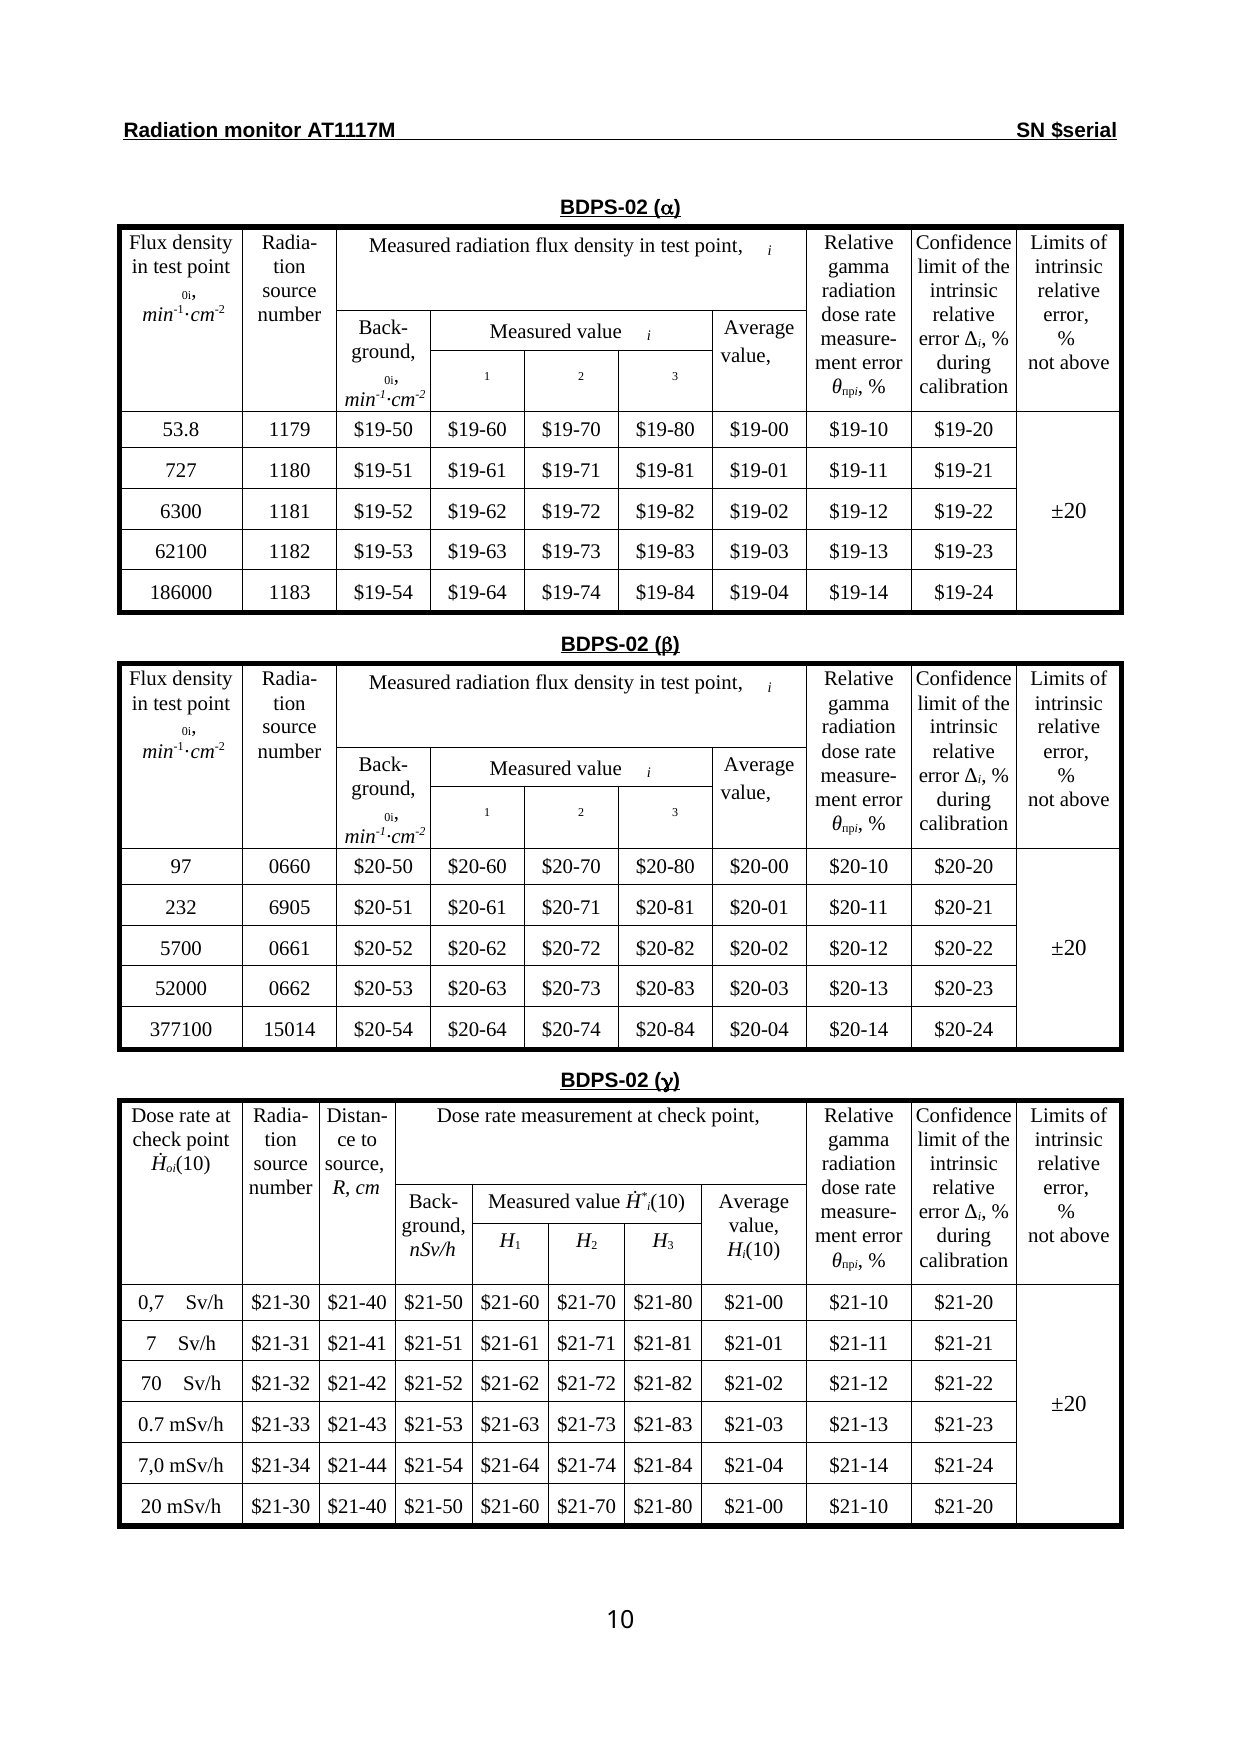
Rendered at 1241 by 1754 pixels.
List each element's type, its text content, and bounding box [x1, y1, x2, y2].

table_cell $21-63 [473, 1402, 548, 1442]
table_cell Radia-tion source number [243, 230, 336, 411]
table_cell $19-81 [619, 448, 712, 488]
table_cell $19-51 [337, 448, 430, 488]
table_cell H2 [549, 1224, 624, 1284]
table_cell $21-61 [473, 1321, 548, 1360]
table_cell 1 [431, 351, 524, 411]
table_cell 6905 [243, 885, 336, 924]
table_cell $19-23 [912, 530, 1016, 569]
table_cell $20-20 [912, 849, 1016, 884]
table_cell $21-30 [243, 1285, 319, 1320]
table_cell $20-50 [337, 849, 430, 884]
table_header BDPS-02 (a) [119, 179, 1121, 224]
table_cell Confidence limit of the intrinsic relative error Δi, % during calibration [912, 666, 1016, 848]
table_cell $21-33 [243, 1402, 319, 1442]
table_cell $21-32 [243, 1361, 319, 1401]
table_cell $19-00 [713, 412, 806, 447]
table_cell $21-40 [320, 1484, 395, 1523]
table_cell $21-53 [396, 1402, 472, 1442]
table_cell Measured radiation flux density in test point, i [337, 230, 806, 310]
table_cell $19-14 [807, 570, 911, 610]
table_cell $19-02 [713, 489, 806, 528]
table_cell $21-30 [243, 1484, 319, 1523]
table_cell $21-14 [807, 1443, 911, 1483]
table_cell $20-82 [619, 926, 712, 965]
table_cell $21-81 [625, 1321, 701, 1360]
table_cell $21-50 [396, 1285, 472, 1320]
table_cell Flux density in test point 0i, min-1·cm-2 [122, 666, 242, 848]
table_cell $19-61 [431, 448, 524, 488]
table_cell Relative gamma radiation dose rate measure-ment error θпрi, % [807, 666, 911, 848]
table_cell 2 [525, 351, 618, 411]
table_cell $21-74 [549, 1443, 624, 1483]
table_cell $20-03 [713, 966, 806, 1006]
table_cell $21-04 [702, 1443, 806, 1483]
table_cell Distan-ce to source, R, сm [320, 1103, 395, 1284]
table_cell $20-84 [619, 1007, 712, 1047]
table_cell $21-13 [807, 1402, 911, 1442]
table_cell $21-70 [549, 1484, 624, 1523]
table_cell $21-84 [625, 1443, 701, 1483]
table_cell 186000 [122, 570, 242, 610]
table_cell $19-63 [431, 530, 524, 569]
table_cell $19-24 [912, 570, 1016, 610]
table_cell Measured radiation flux density in test point, i [337, 666, 806, 747]
table_cell $21-43 [320, 1402, 395, 1442]
table_cell $21-51 [396, 1321, 472, 1360]
table_cell 1181 [243, 489, 336, 528]
table_cell $19-53 [337, 530, 430, 569]
table_cell Limits of intrinsic relative error, % not above [1017, 1103, 1119, 1284]
table_cell $21-82 [625, 1361, 701, 1401]
table_cell $19-73 [525, 530, 618, 569]
table_cell Limits of intrinsic relative error, % not above [1017, 230, 1119, 411]
table_cell $19-82 [619, 489, 712, 528]
table_cell Dose rate at check point Ḣoi(10) [122, 1103, 242, 1284]
table_cell 7 Sv/h [122, 1321, 242, 1360]
table_cell $21-62 [473, 1361, 548, 1401]
table_cell $21-12 [807, 1361, 911, 1401]
table_cell $21-60 [473, 1484, 548, 1523]
table_cell $19-04 [713, 570, 806, 610]
table_cell 3 [619, 351, 712, 411]
table_cell 1179 [243, 412, 336, 447]
table_cell $21-22 [912, 1361, 1016, 1401]
table_cell H3 [625, 1224, 701, 1284]
table_cell $20-62 [431, 926, 524, 965]
table_cell 727 [122, 448, 242, 488]
table_cell Measured value Ḣ*i(10) [473, 1185, 701, 1223]
table_cell H1 [473, 1224, 548, 1284]
table_cell $21-00 [702, 1285, 806, 1320]
table_cell 52000 [122, 966, 242, 1006]
table_cell $19-72 [525, 489, 618, 528]
table_cell $21-34 [243, 1443, 319, 1483]
table_cell $20-71 [525, 885, 618, 924]
table_header BDPS-02 () [119, 1052, 1121, 1098]
table_cell $21-42 [320, 1361, 395, 1401]
table_cell $20-23 [912, 966, 1016, 1006]
table_cell $20-73 [525, 966, 618, 1006]
table_cell Radia-tion source number [243, 1103, 319, 1284]
table_cell Limits of intrinsic relative error, % not above [1017, 666, 1119, 848]
table_cell $21-52 [396, 1361, 472, 1401]
table_cell $19-50 [337, 412, 430, 447]
table_cell Relative gamma radiation dose rate measure-ment error θпрi, % [807, 230, 911, 411]
table_cell Average value,  [713, 311, 806, 411]
table_cell $20-80 [619, 849, 712, 884]
table_cell $21-54 [396, 1443, 472, 1483]
table_cell 3 [619, 787, 712, 848]
table_cell 53.8 [122, 412, 242, 447]
table_cell $20-13 [807, 966, 911, 1006]
table_cell $20-21 [912, 885, 1016, 924]
table_cell 62100 [122, 530, 242, 569]
table_cell $21-71 [549, 1321, 624, 1360]
table_cell 377100 [122, 1007, 242, 1047]
table_cell $19-54 [337, 570, 430, 610]
table_cell $20-81 [619, 885, 712, 924]
table_cell $20-02 [713, 926, 806, 965]
table_cell $21-23 [912, 1402, 1016, 1442]
table_cell $20-51 [337, 885, 430, 924]
table_cell $21-50 [396, 1484, 472, 1523]
table_cell $20-10 [807, 849, 911, 884]
table_cell ±20 [1017, 1285, 1119, 1523]
table_cell $20-60 [431, 849, 524, 884]
table_cell $20-11 [807, 885, 911, 924]
table_cell $21-10 [807, 1285, 911, 1320]
table_cell $19-80 [619, 412, 712, 447]
table_cell $20-54 [337, 1007, 430, 1047]
table_cell $21-02 [702, 1361, 806, 1401]
table_cell $21-83 [625, 1402, 701, 1442]
table_cell $19-52 [337, 489, 430, 528]
table_cell $19-12 [807, 489, 911, 528]
table_cell 1 [431, 787, 524, 848]
table_cell 97 [122, 849, 242, 884]
table_cell Average value, Hi(10) [702, 1185, 806, 1284]
table_cell $20-22 [912, 926, 1016, 965]
table_cell 7,0 mSv/h [122, 1443, 242, 1483]
table_cell 20 mSv/h [122, 1484, 242, 1523]
table_cell $21-03 [702, 1402, 806, 1442]
table_cell Flux density in test point 0i, min-1·cm-2 [122, 230, 242, 411]
table_cell $19-20 [912, 412, 1016, 447]
table_cell 6300 [122, 489, 242, 528]
table_cell $21-44 [320, 1443, 395, 1483]
table_cell $19-01 [713, 448, 806, 488]
table_cell 70 Sv/h [122, 1361, 242, 1401]
table_cell $19-74 [525, 570, 618, 610]
table_cell Measured value i [431, 311, 712, 349]
table_cell $21-01 [702, 1321, 806, 1360]
table_cell $20-24 [912, 1007, 1016, 1047]
table_cell $20-72 [525, 926, 618, 965]
table_cell $20-04 [713, 1007, 806, 1047]
table_cell $20-83 [619, 966, 712, 1006]
table_cell $21-70 [549, 1285, 624, 1320]
table_cell Radia-tion source number [243, 666, 336, 848]
table_cell $21-60 [473, 1285, 548, 1320]
table_cell $21-20 [912, 1285, 1016, 1320]
table_cell $20-70 [525, 849, 618, 884]
table_cell 0662 [243, 966, 336, 1006]
table_cell $19-03 [713, 530, 806, 569]
table_cell $19-10 [807, 412, 911, 447]
table_cell Dose rate measurement at check point, [396, 1103, 806, 1183]
table_cell 1183 [243, 570, 336, 610]
table_cell $20-01 [713, 885, 806, 924]
table_cell $19-13 [807, 530, 911, 569]
table_cell ±20 [1017, 849, 1119, 1047]
table_cell $19-83 [619, 530, 712, 569]
table_cell $20-14 [807, 1007, 911, 1047]
table_cell 232 [122, 885, 242, 924]
table_cell $19-70 [525, 412, 618, 447]
table_cell Confidence limit of the intrinsic relative error Δi, % during calibration [912, 1103, 1016, 1284]
table_cell $19-84 [619, 570, 712, 610]
table_cell 0.7 mSv/h [122, 1402, 242, 1442]
table_header BDPS-02 (b) [119, 615, 1121, 661]
table_cell $21-64 [473, 1443, 548, 1483]
table_cell 1180 [243, 448, 336, 488]
table_cell $19-11 [807, 448, 911, 488]
table_cell 0661 [243, 926, 336, 965]
table_cell $20-63 [431, 966, 524, 1006]
table_cell 1182 [243, 530, 336, 569]
table_cell 15014 [243, 1007, 336, 1047]
table_cell Back-ground, 0i, min-1·cm-2 [337, 311, 430, 411]
table_cell Relative gamma radiation dose rate measure-ment error θпрi, % [807, 1103, 911, 1284]
table_cell $21-10 [807, 1484, 911, 1523]
table_cell 0660 [243, 849, 336, 884]
table_cell $21-72 [549, 1361, 624, 1401]
table_cell $19-64 [431, 570, 524, 610]
table_cell Measured value i [431, 748, 712, 786]
table_cell $19-22 [912, 489, 1016, 528]
table_cell $19-71 [525, 448, 618, 488]
table_cell $20-64 [431, 1007, 524, 1047]
table_cell $21-24 [912, 1443, 1016, 1483]
table_cell $20-61 [431, 885, 524, 924]
table_cell $21-20 [912, 1484, 1016, 1523]
table_cell $20-74 [525, 1007, 618, 1047]
table_cell $21-21 [912, 1321, 1016, 1360]
table_cell 2 [525, 787, 618, 848]
table_cell Average value,  [713, 748, 806, 848]
table_cell 0,7 Sv/h [122, 1285, 242, 1320]
table_cell $21-80 [625, 1484, 701, 1523]
table_cell $20-53 [337, 966, 430, 1006]
table_cell Confidence limit of the intrinsic relative error Δi, % during calibration [912, 230, 1016, 411]
table_cell $20-00 [713, 849, 806, 884]
table_cell $21-41 [320, 1321, 395, 1360]
table_cell $21-80 [625, 1285, 701, 1320]
table_cell $21-11 [807, 1321, 911, 1360]
table_cell $19-60 [431, 412, 524, 447]
table_cell $21-31 [243, 1321, 319, 1360]
table_cell ±20 [1017, 412, 1119, 610]
table_cell $19-21 [912, 448, 1016, 488]
table_cell Back-ground, 0i, min-1·cm-2 [337, 748, 430, 848]
table_cell $19-62 [431, 489, 524, 528]
table_cell $20-52 [337, 926, 430, 965]
table_cell 5700 [122, 926, 242, 965]
table_cell $20-12 [807, 926, 911, 965]
table_cell $21-00 [702, 1484, 806, 1523]
table_cell $21-73 [549, 1402, 624, 1442]
table_cell Back-ground, nSv/h [396, 1185, 472, 1284]
table_cell $21-40 [320, 1285, 395, 1320]
